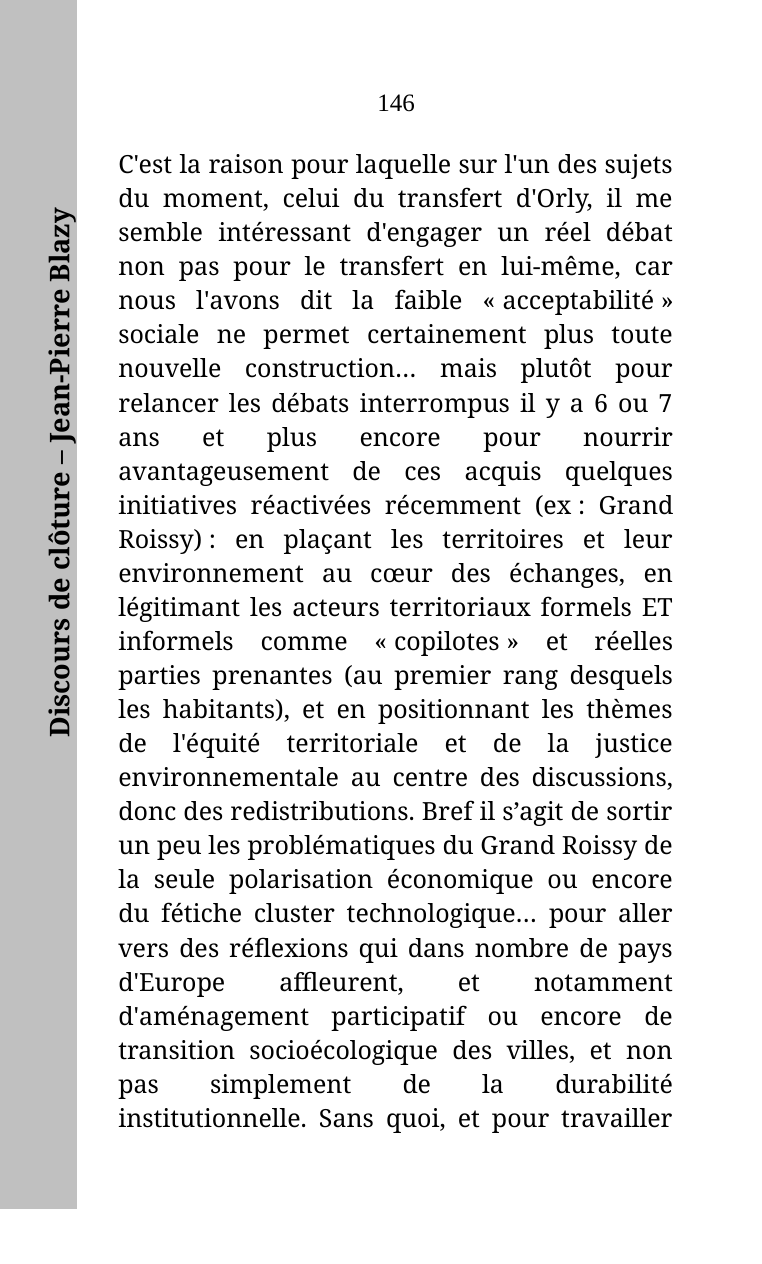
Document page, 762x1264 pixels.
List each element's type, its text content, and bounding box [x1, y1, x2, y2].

text Discours de clôture – Jean-Pierre Blazy [0, 187, 77, 738]
text C'est la raison pour laquelle sur l'un des sujets du moment, celui du transfert d'Orly, il me semble intéressant d'engager un réel débat non pas pour le transfert en lui-même, car nous l'avons dit la faible « acceptabilité » sociale ne permet certainement plus toute nouvelle construction… mais plutôt pour relancer les débats interrompus il y a 6 ou 7 ans et plus encore pour nourrir avantageusement de ces acquis quelques initiatives réactivées récemment (ex : Grand Roissy) : en plaçant les territoires et leur environnement au cœur des échanges, en légitimant les acteurs territoriaux formels ET informels comme « copilotes » et réelles parties prenantes (au premier rang desquels les habitants), et en positionnant les thèmes de l'équité territoriale et de la justice environnementale au centre des discussions, donc des redistributions. Bref il s’agit de sortir un peu les problématiques du Grand Roissy de la seule polarisation économique ou encore du fétiche cluster technologique… pour aller vers des réflexions qui dans nombre de pays d'Europe affleurent, et notamment d'aménagement participatif ou encore de transition socioécologique des villes, et non pas simplement de la durabilité institutionnelle. Sans quoi, et pour travailler [118, 147, 673, 1134]
